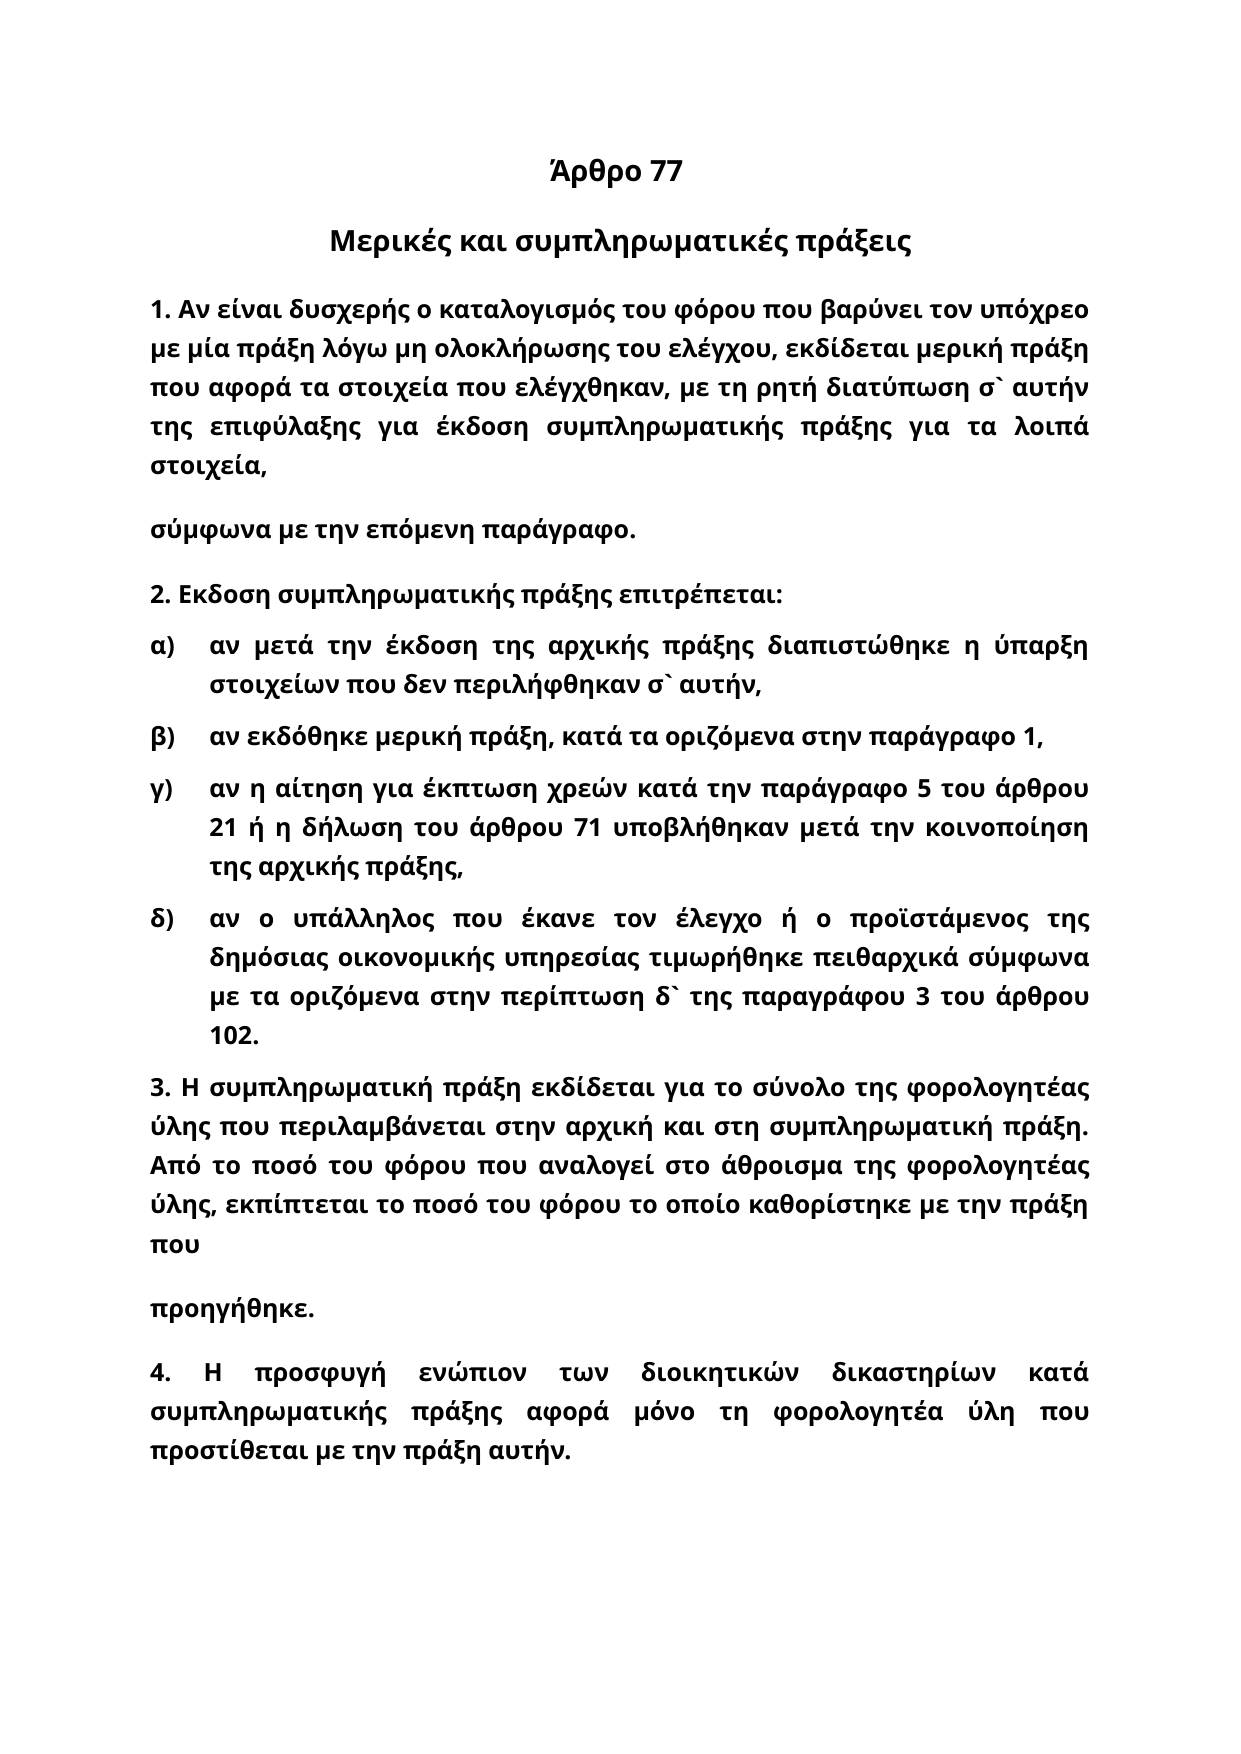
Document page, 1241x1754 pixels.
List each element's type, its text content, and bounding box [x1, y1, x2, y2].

subtitle Άρθρο 77 [150, 150, 1090, 190]
text 2. Εκδοση συμπληρωματικής πράξης επιτρέπεται: [150, 576, 1090, 610]
subtitle Μερικές και συμπληρωματικές πράξεις [150, 221, 1090, 260]
text σύμφωνα με την επόμενη παράγραφο. [150, 512, 1090, 546]
text προηγήθηκε. [150, 1290, 1090, 1324]
list α) αν μετά την έκδοση της αρχικής πράξης διαπιστώθηκε η ύπαρξη στοιχείων που δεν περιλήφθηκαν σ` αυτήν, [150, 628, 1090, 701]
list β) αν εκδόθηκε μερική πράξη, κατά τα οριζόμενα στην παράγραφο 1, [150, 719, 1090, 753]
list δ) αν ο υπάλληλος που έκανε τον έλεγχο ή ο προϊστάμενος της δημόσιας οικονομικής υπηρεσίας τιμωρήθηκε πειθαρχικά σύμφωνα με τα οριζόμενα στην περίπτωση δ` της παραγράφου 3 του άρθρου 102. [150, 900, 1090, 1052]
text 4. Η προσφυγή ενώπιον των διοικητικών δικαστηρίων κατά συμπληρωματικής πράξης αφορά μόνο τη φορολογητέα ύλη που προστίθεται με την πράξη αυτήν. [150, 1354, 1090, 1467]
text 1. Αν είναι δυσχερής ο καταλογισμός του φόρου που βαρύνει τον υπόχρεο με μία πράξη λόγω μη ολοκλήρωσης του ελέγχου, εκδίδεται μερική πράξη που αφορά τα στοιχεία που ελέγχθηκαν, με τη ρητή διατύπωση σ` αυτήν της επιφύλαξης για έκδοση συμπληρωματικής πράξης για τα λοιπά στοιχεία, [150, 291, 1090, 482]
text 3. Η συμπληρωματική πράξη εκδίδεται για το σύνολο της φορολογητέας ύλης που περιλαμβάνεται στην αρχική και στη συμπληρωματική πράξη. Από το ποσό του φόρου που αναλογεί στο άθροισμα της φορολογητέας ύλης, εκπίπτεται το ποσό του φόρου το οποίο καθορίστηκε με την πράξη που [150, 1069, 1090, 1260]
list γ) αν η αίτηση για έκπτωση χρεών κατά την παράγραφο 5 του άρθρου 21 ή η δήλωση του άρθρου 71 υποβλήθηκαν μετά την κοινοποίηση της αρχικής πράξης, [150, 770, 1090, 883]
